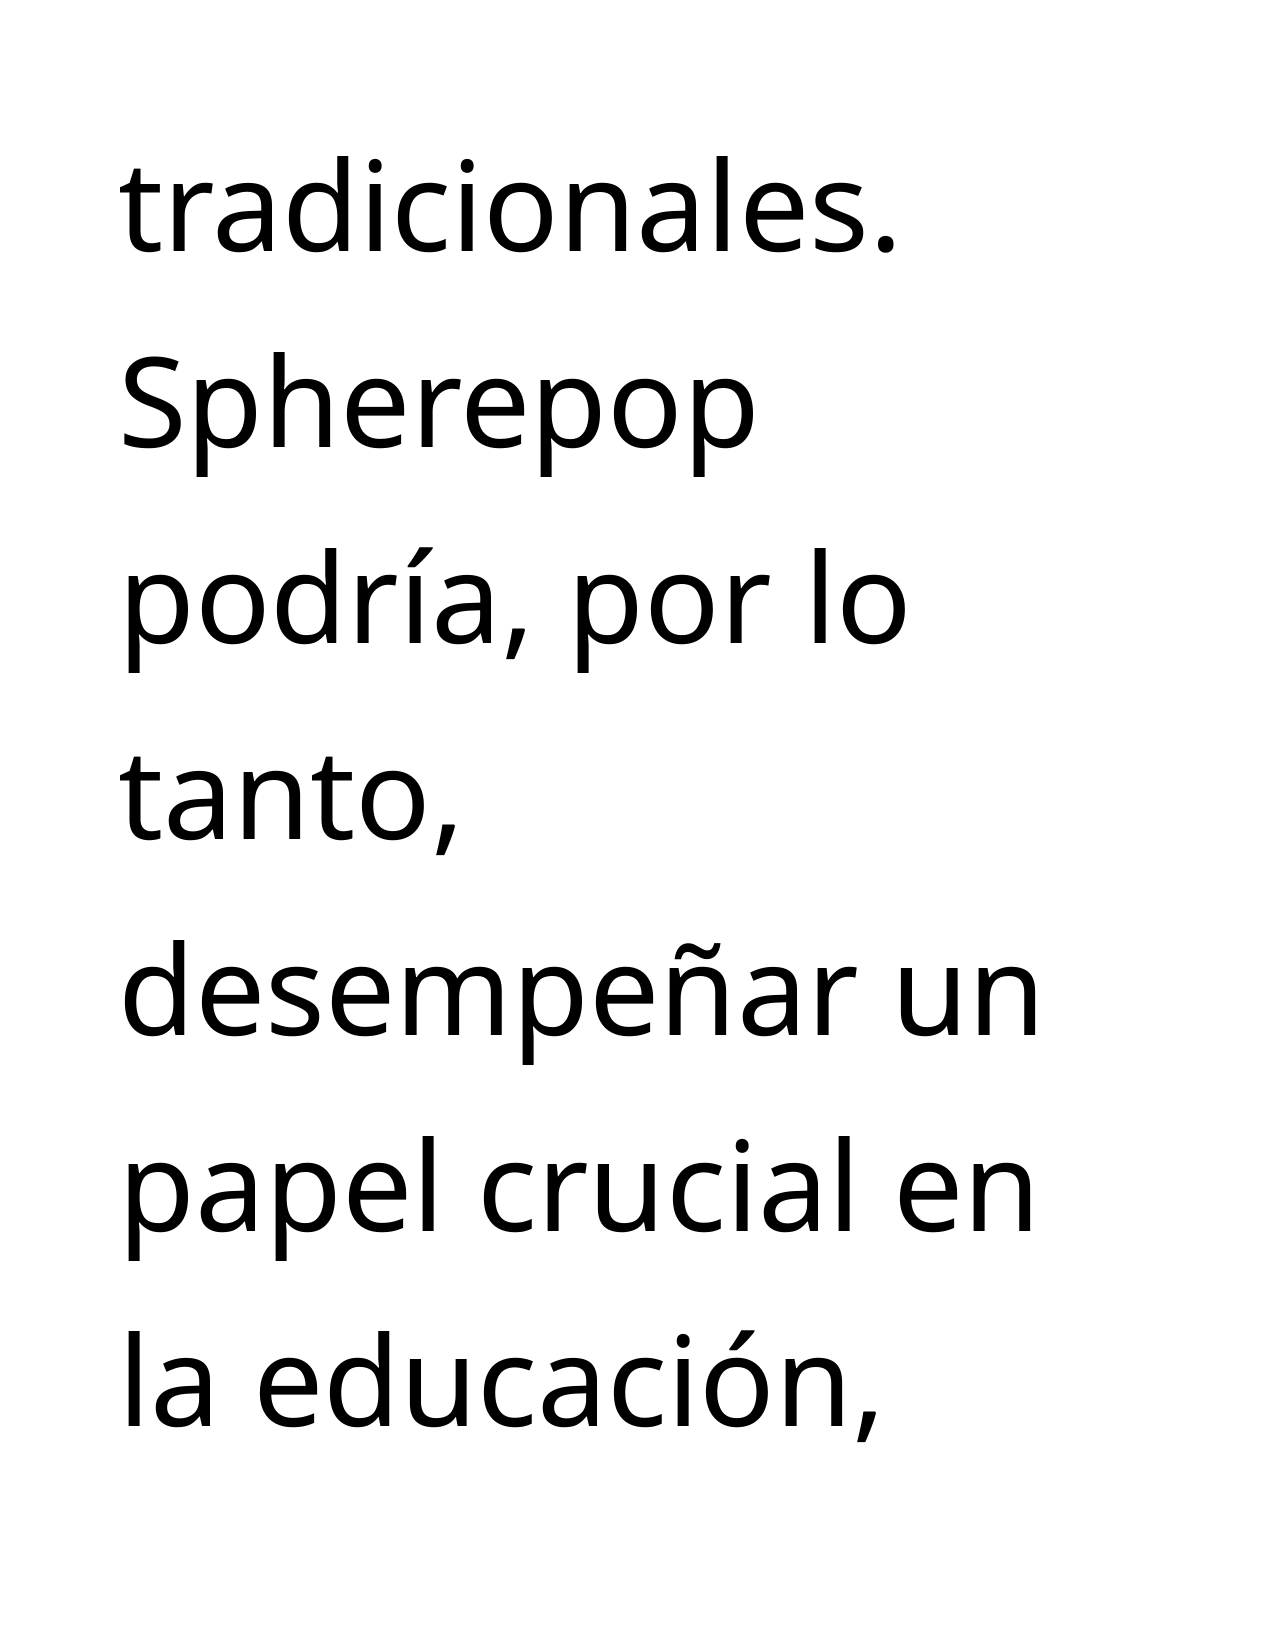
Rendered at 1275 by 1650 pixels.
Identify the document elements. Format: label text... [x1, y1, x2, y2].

text tradicionales. Spherepop podría, por lo tanto, desempeñar un papel crucial en la educación, [118, 118, 1157, 1463]
